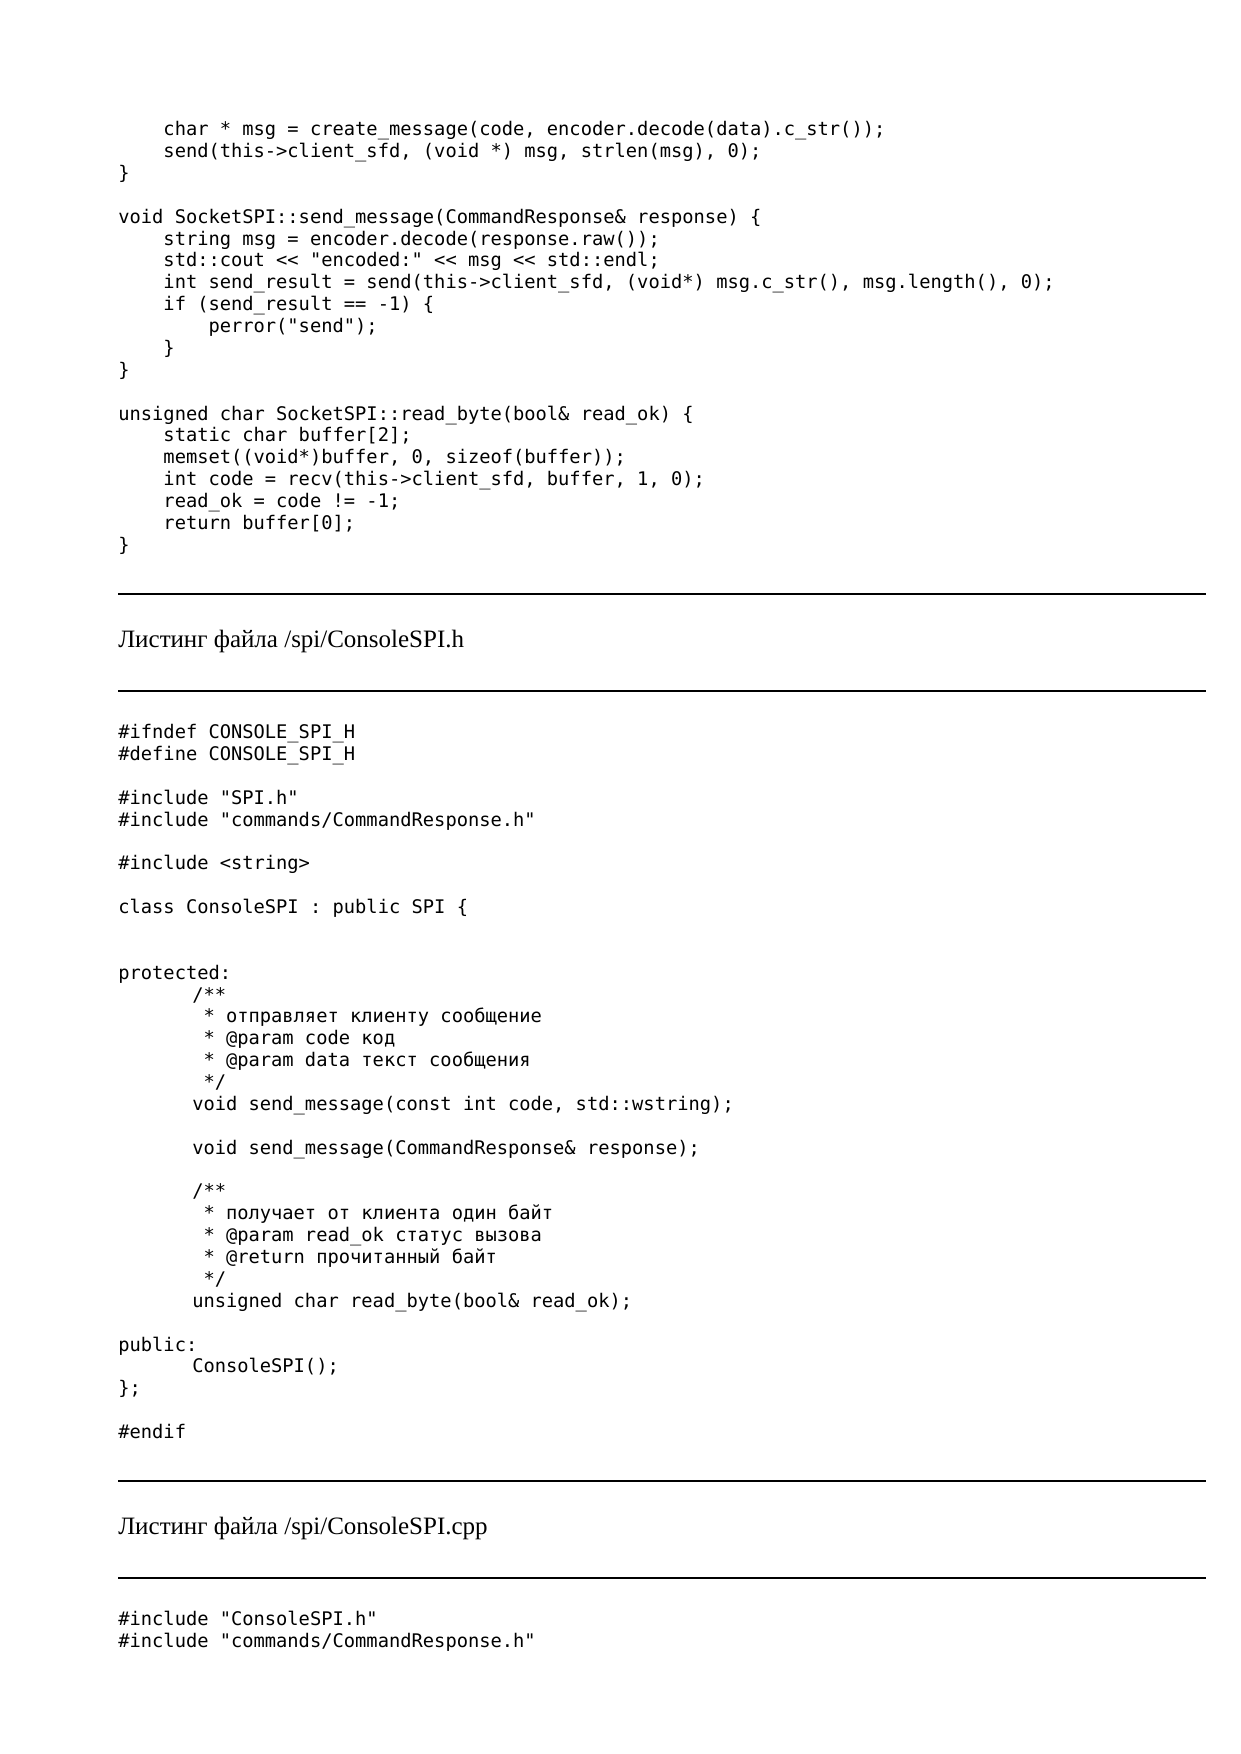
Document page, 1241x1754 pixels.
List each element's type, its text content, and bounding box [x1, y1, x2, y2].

text #include "commands/CommandResponse.h" [118, 1630, 1206, 1652]
text #include <string> [118, 852, 1206, 874]
text * @param code код [118, 1027, 1206, 1049]
text /** [118, 1180, 1206, 1202]
text Листинг файла /spi/ConsoleSPI.cpp [118, 1511, 1206, 1540]
text #define CONSOLE_SPI_H [118, 743, 1206, 765]
text if (send_result == -1) { [118, 293, 1206, 315]
text * @param read_ok статус вызова [118, 1224, 1206, 1246]
text #include "commands/CommandResponse.h" [118, 808, 1206, 830]
text static char buffer[2]; [118, 424, 1206, 446]
text memset((void*)buffer, 0, sizeof(buffer)); [118, 446, 1206, 468]
text */ [118, 1071, 1206, 1093]
text class ConsoleSPI : public SPI { [118, 896, 1206, 918]
text std::cout << "encoded:" << msg << std::endl; [118, 249, 1206, 271]
text ConsoleSPI(); [118, 1355, 1206, 1377]
text } [118, 162, 1206, 184]
text * получает от клиента один байт [118, 1202, 1206, 1224]
text int send_result = send(this->client_sfd, (void*) msg.c_str(), msg.length(), 0); [118, 271, 1206, 293]
text } [118, 337, 1206, 359]
text }; [118, 1377, 1206, 1399]
text Листинг файла /spi/ConsoleSPI.h [118, 624, 1206, 653]
text #include "SPI.h" [118, 787, 1206, 808]
text /** [118, 983, 1206, 1005]
text * @return прочитанный байт [118, 1246, 1206, 1268]
text #endif [118, 1421, 1206, 1443]
text read_ok = code != -1; [118, 490, 1206, 512]
text } [118, 359, 1206, 381]
text * отправляет клиенту сообщение [118, 1005, 1206, 1027]
text unsigned char SocketSPI::read_byte(bool& read_ok) { [118, 402, 1206, 424]
text perror("send"); [118, 315, 1206, 337]
text return buffer[0]; [118, 512, 1206, 534]
text */ [118, 1268, 1206, 1290]
text #ifndef CONSOLE_SPI_H [118, 721, 1206, 743]
text string msg = encoder.decode(response.raw()); [118, 227, 1206, 249]
text send(this->client_sfd, (void *) msg, strlen(msg), 0); [118, 140, 1206, 162]
text char * msg = create_message(code, encoder.decode(data).c_str()); [118, 118, 1206, 140]
text void send_message(const int code, std::wstring); [118, 1093, 1206, 1115]
text unsigned char read_byte(bool& read_ok); [118, 1290, 1206, 1312]
text void SocketSPI::send_message(CommandResponse& response) { [118, 206, 1206, 227]
text void send_message(CommandResponse& response); [118, 1137, 1206, 1158]
text int code = recv(this->client_sfd, buffer, 1, 0); [118, 468, 1206, 490]
text protected: [118, 962, 1206, 983]
text } [118, 534, 1206, 556]
text * @param data текст сообщения [118, 1049, 1206, 1071]
text #include "ConsoleSPI.h" [118, 1608, 1206, 1630]
text public: [118, 1333, 1206, 1355]
